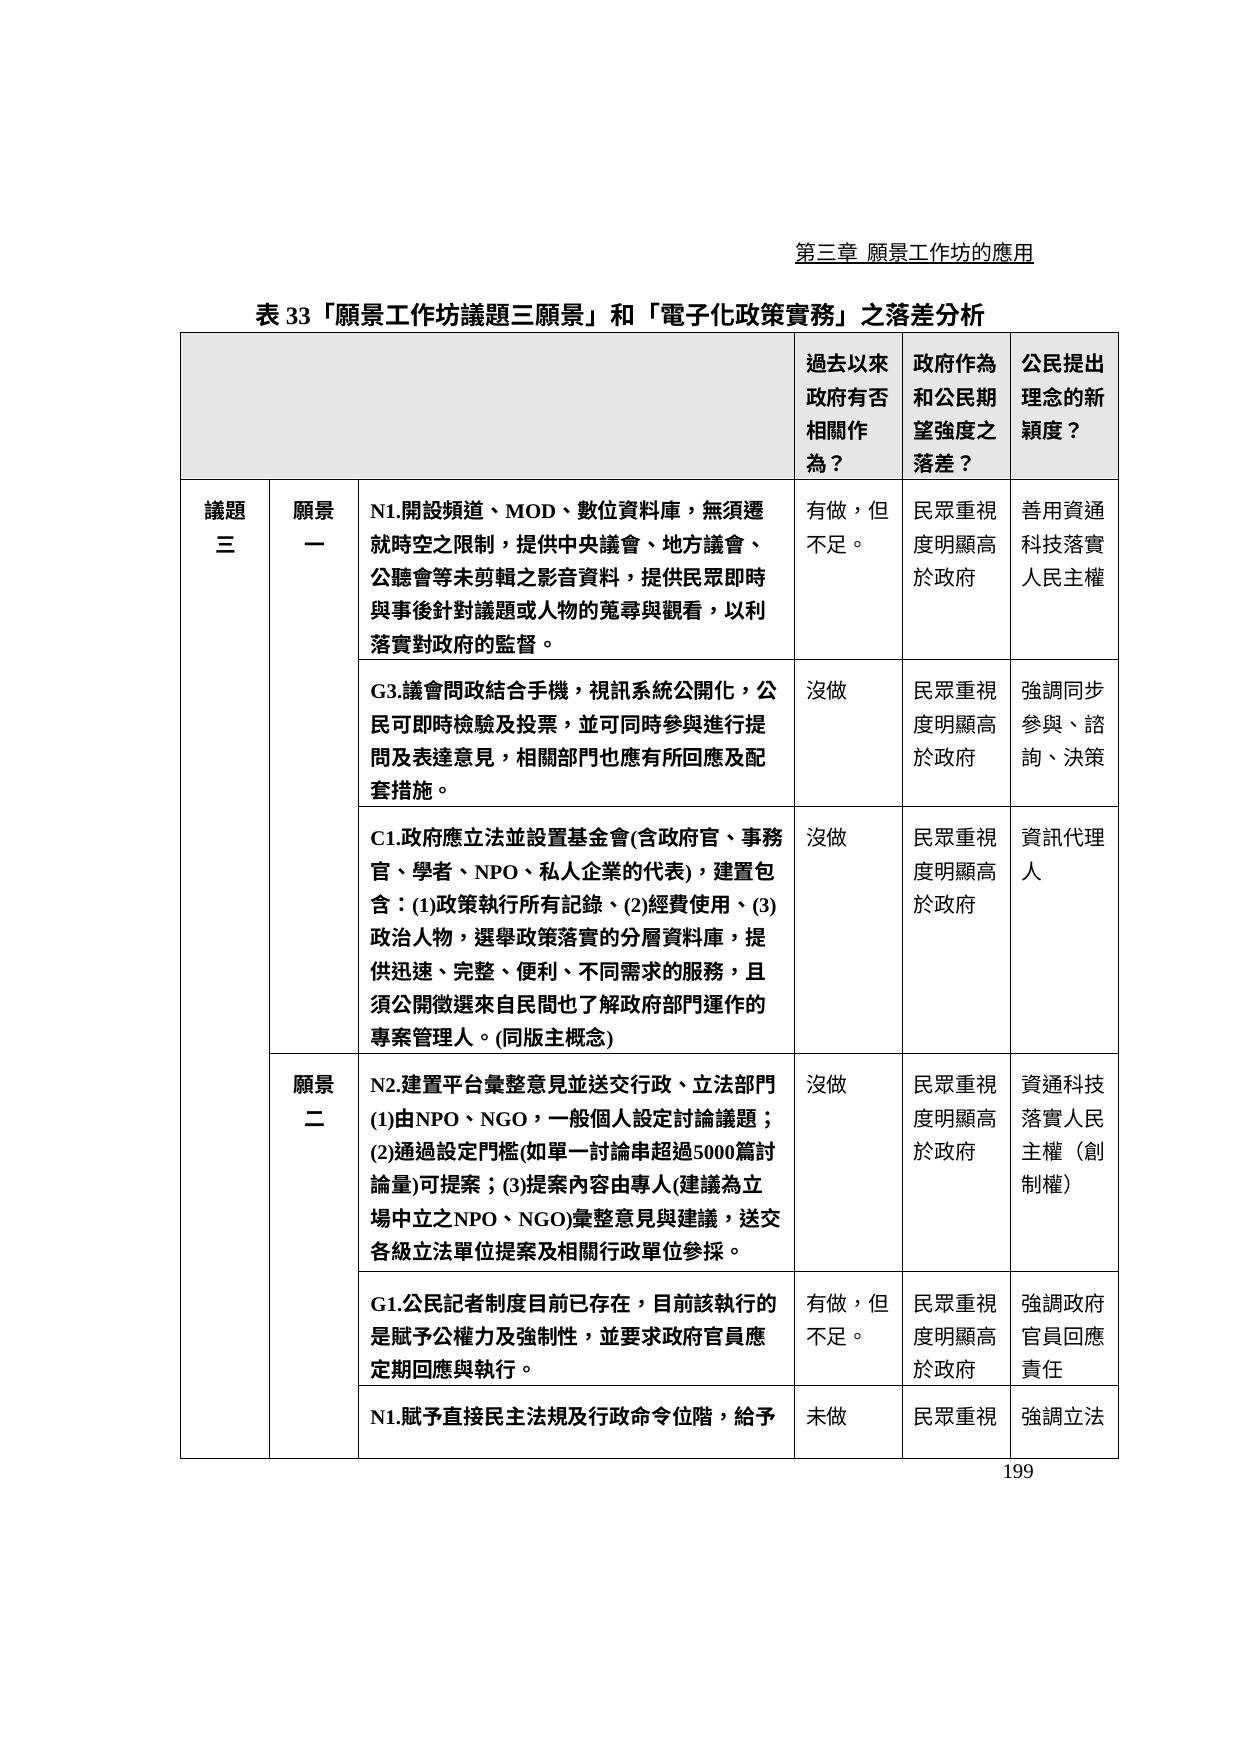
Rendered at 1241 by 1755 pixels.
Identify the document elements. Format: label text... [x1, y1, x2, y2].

table_header 政府作為和公民期望強度之落差？ [903, 333, 1010, 478]
table_cell 沒做 [795, 660, 902, 806]
table_header [181, 333, 794, 478]
table_cell 善用資通科技落實人民主權 [1011, 480, 1118, 659]
table_cell 資通科技落實人民主權（創制權） [1011, 1054, 1118, 1271]
table_cell N2.建置平台彙整意見並送交行政、立法部門(1)由NPO、NGO，一般個人設定討論議題；(2)通過設定門檻(如單一討論串超過5000篇討論量)可提案；(3)提案內容由專人(建議為立場中立之NPO、NGO)彙整意見與建議，送交各級立法單位提案及相關行政單位參採。 [359, 1054, 794, 1271]
table_cell N1.賦予直接民主法規及行政命令位階，給予 [359, 1386, 794, 1458]
table_cell 未做 [795, 1386, 902, 1458]
table_cell 民眾重視度明顯高於政府 [903, 480, 1010, 659]
table_cell 民眾重視度明顯高於政府 [903, 1272, 1010, 1384]
table_cell 民眾重視 [903, 1386, 1010, 1458]
table_cell G1.公民記者制度目前已存在，目前該執行的是賦予公權力及強制性，並要求政府官員應定期回應與執行。 [359, 1272, 794, 1384]
table_header 公民提出理念的新穎度？ [1011, 333, 1118, 478]
table_cell 強調同步參與、諮詢、決策 [1011, 660, 1118, 806]
table_cell 民眾重視度明顯高於政府 [903, 1054, 1010, 1271]
table_cell 願景一 [270, 480, 358, 1052]
table_cell G3.議會問政結合手機，視訊系統公開化，公民可即時檢驗及投票，並可同時參與進行提問及表達意見，相關部門也應有所回應及配套措施。 [359, 660, 794, 806]
table_cell C1.政府應立法並設置基金會(含政府官、事務官、學者、NPO、私人企業的代表)，建置包含：(1)政策執行所有記錄、(2)經費使用、(3)政治人物，選舉政策落實的分層資料庫，提供迅速、完整、便利、不同需求的服務，且須公開徵選來自民間也了解政府部門運作的專案管理人。(同版主概念) [359, 807, 794, 1052]
table_cell 沒做 [795, 807, 902, 1052]
table_cell 有做，但不足。 [795, 1272, 902, 1384]
text 表 33「願景工作坊議題三願景」和「電子化政策實務」之落差分析 [207, 295, 1033, 332]
table_cell 民眾重視度明顯高於政府 [903, 660, 1010, 806]
table_cell 強調立法 [1011, 1386, 1118, 1458]
table_cell 議題三 [181, 480, 269, 1458]
table_header 過去以來政府有否相關作為？ [795, 333, 902, 478]
table_cell 資訊代理人 [1011, 807, 1118, 1052]
table_cell 有做，但不足。 [795, 480, 902, 659]
table_cell N1.開設頻道、MOD、數位資料庫，無須遷就時空之限制，提供中央議會、地方議會、公聽會等未剪輯之影音資料，提供民眾即時與事後針對議題或人物的蒐尋與觀看，以利落實對政府的監督。 [359, 480, 794, 659]
table_cell 沒做 [795, 1054, 902, 1271]
table_cell 民眾重視度明顯高於政府 [903, 807, 1010, 1052]
table_cell 強調政府官員回應責任 [1011, 1272, 1118, 1384]
table_cell 願景二 [270, 1054, 358, 1458]
